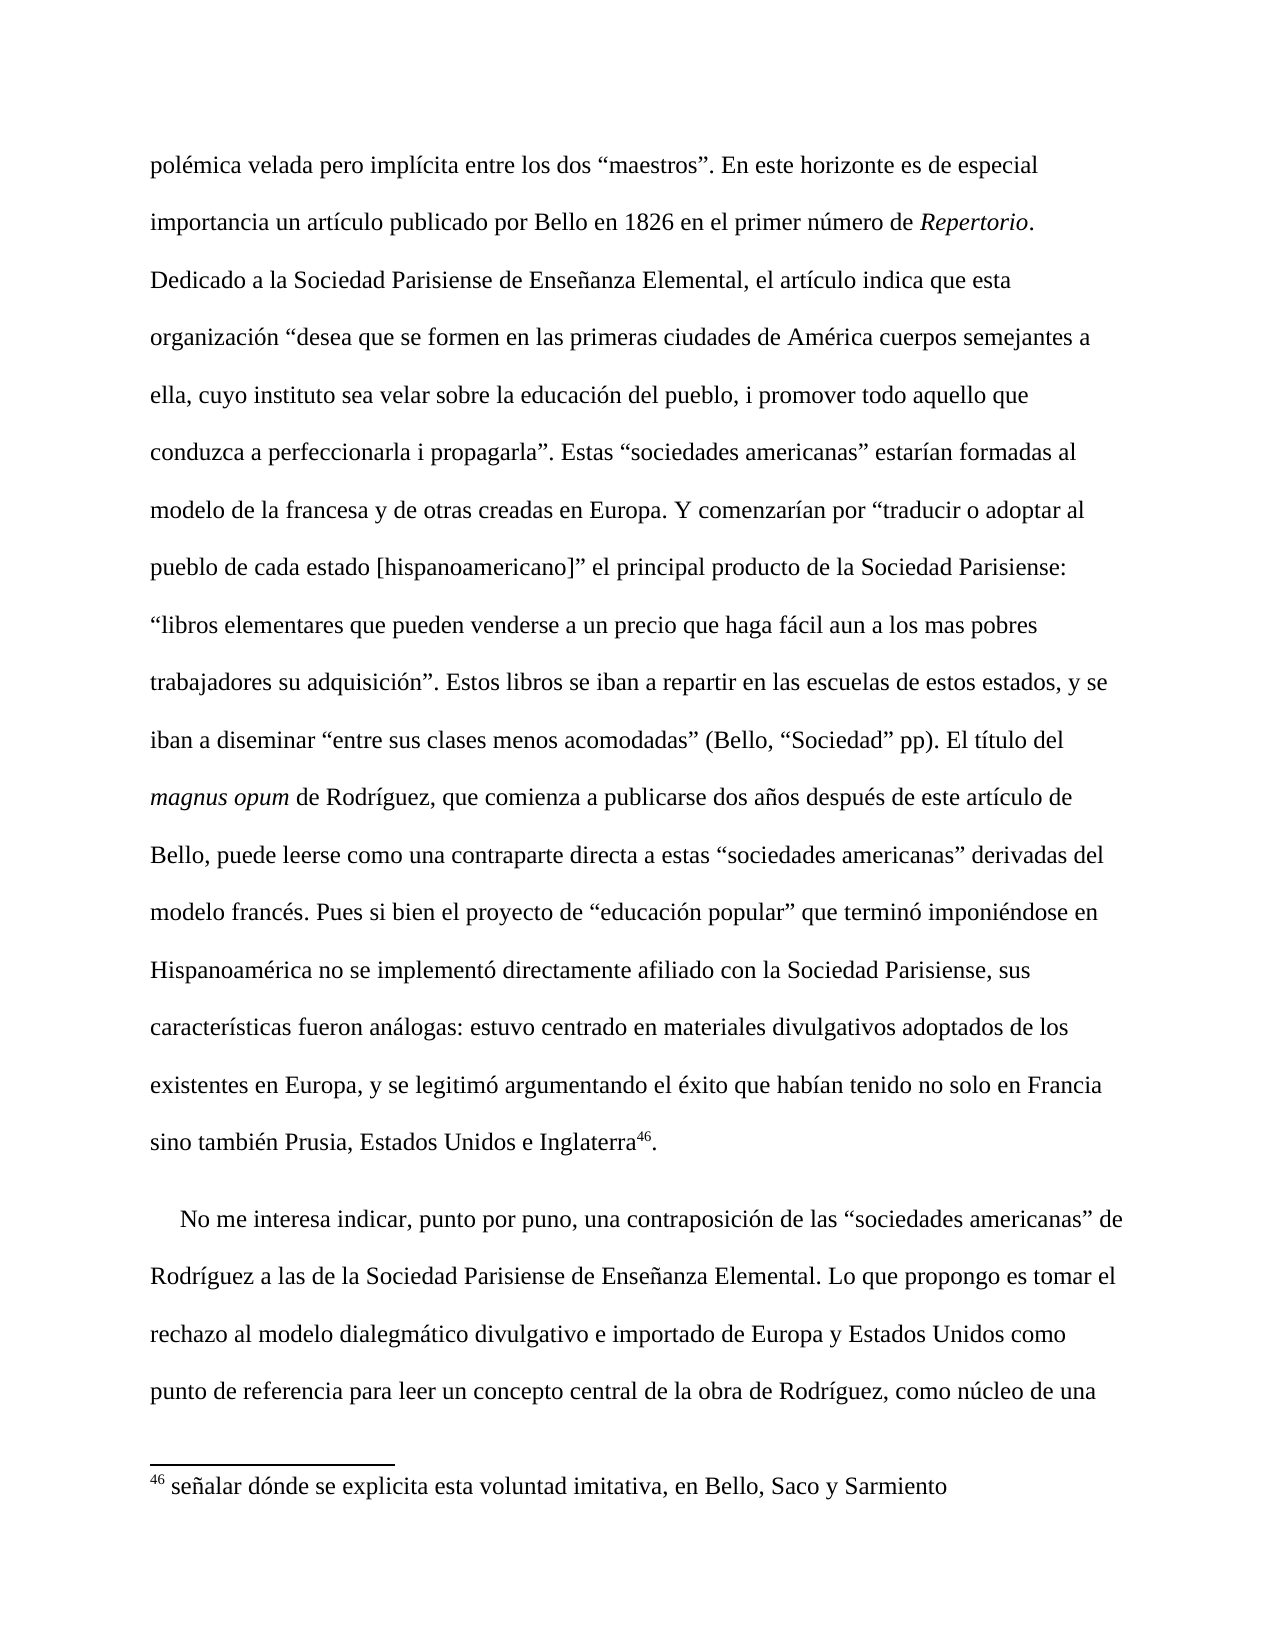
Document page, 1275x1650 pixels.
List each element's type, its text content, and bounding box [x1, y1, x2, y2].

text No me interesa indicar, punto por puno, una contraposición de las “sociedades americanas” de Rodríguez a las de la Sociedad Parisiense de Enseñanza Elemental. Lo que propongo es tomar el rechazo al modelo dialegmático divulgativo e importado de Europa y Estados Unidos como punto de referencia para leer un concepto central de la obra de Rodríguez, como núcleo de una [150, 1204, 1125, 1405]
text polémica velada pero implícita entre los dos “maestros”. En este horizonte es de especial importancia un artículo publicado por Bello en 1826 en el primer número de Repertorio. Dedicado a la Sociedad Parisiense de Enseñanza Elemental, el artículo indica que esta organización “desea que se formen en las primeras ciudades de América cuerpos semejantes a ella, cuyo instituto sea velar sobre la educación del pueblo, i promover todo aquello que conduzca a perfeccionarla i propagarla”. Estas “sociedades americanas” estarían formadas al modelo de la francesa y de otras creadas en Europa. Y comenzarían por “traducir o adoptar al pueblo de cada estado [hispanoamericano]” el principal producto de la Sociedad Parisiense: “libros elementares que pueden venderse a un precio que haga fácil aun a los mas pobres trabajadores su adquisición”. Estos libros se iban a repartir en las escuelas de estos estados, y se iban a diseminar “entre sus clases menos acomodadas” (Bello, “Sociedad” pp). El título del magnus opum de Rodríguez, que comienza a publicarse dos años después de este artículo de Bello, puede leerse como una contraparte directa a estas “sociedades americanas” derivadas del modelo francés. Pues si bien el proyecto de “educación popular” que terminó imponiéndose en Hispanoamérica no se implementó directamente afiliado con la Sociedad Parisiense, sus características fueron análogas: estuvo centrado en materiales divulgativos adoptados de los existentes en Europa, y se legitimó argumentando el éxito que habían tenido no solo en Francia sino también Prusia, Estados Unidos e Inglaterra. [150, 150, 1125, 1156]
text señalar dónde se explicita esta voluntad imitativa, en Bello, Saco y Sarmiento [150, 1471, 1125, 1500]
